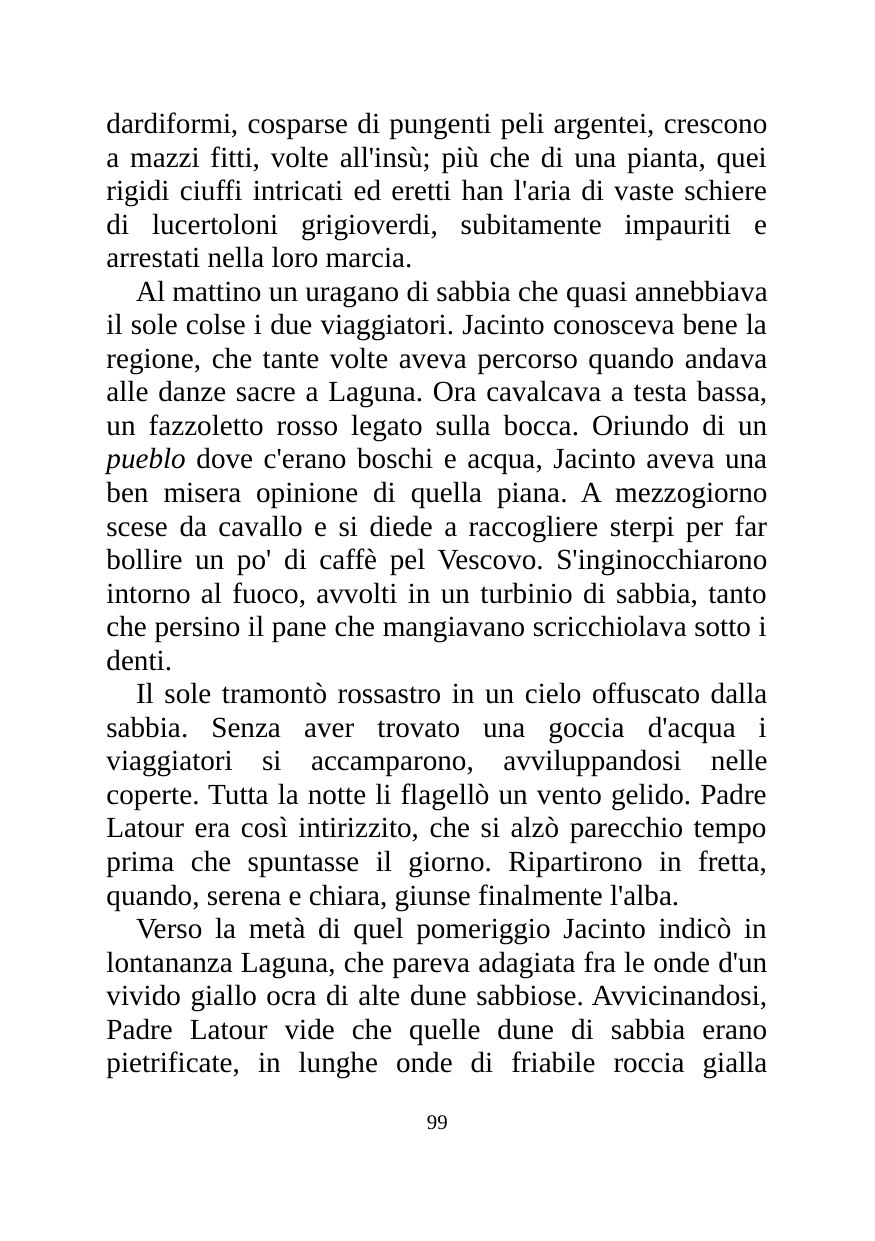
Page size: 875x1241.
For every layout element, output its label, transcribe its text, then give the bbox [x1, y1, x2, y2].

text Il sole tramontò rossastro in un cielo offuscato dalla sabbia. Senza aver trovato una goccia d'acqua i viaggiatori si accamparono, avviluppandosi nelle coperte. Tutta la notte li flagellò un vento gelido. Padre Latour era così intirizzito, che si alzò parecchio tempo prima che spuntasse il giorno. Ripartirono in fretta, quando, serena e chiara, giunse finalmente l'alba. [106, 676, 768, 911]
text Al mattino un uragano di sabbia che quasi annebbiava il sole colse i due viaggiatori. Jacinto conosceva bene la regione, che tante volte aveva percorso quando andava alle danze sacre a Laguna. Ora cavalcava a testa bassa, un fazzoletto rosso legato sulla bocca. Oriundo di un pueblo dove c'erano boschi e acqua, Jacinto aveva una ben misera opinione di quella piana. A mezzogiorno scese da cavallo e si diede a raccogliere sterpi per far bollire un po' di caffè pel Vescovo. S'inginocchiarono intorno al fuoco, avvolti in un turbinio di sabbia, tanto che persino il pane che mangiavano scricchiolava sotto i denti. [106, 274, 768, 676]
text Verso la metà di quel pomeriggio Jacinto indicò in lontananza Laguna, che pareva adagiata fra le onde d'un vivido giallo ocra di alte dune sabbiose. Avvicinandosi, Padre Latour vide che quelle dune di sabbia erano pietrificate, in lunghe onde di friabile roccia gialla [106, 911, 768, 1079]
text dardiformi, cosparse di pungenti peli argentei, crescono a mazzi fitti, volte all'insù; più che di una pianta, quei rigidi ciuffi intricati ed eretti han l'aria di vaste schiere di lucertoloni grigioverdi, subitamente impauriti e arrestati nella loro marcia. [106, 106, 768, 274]
